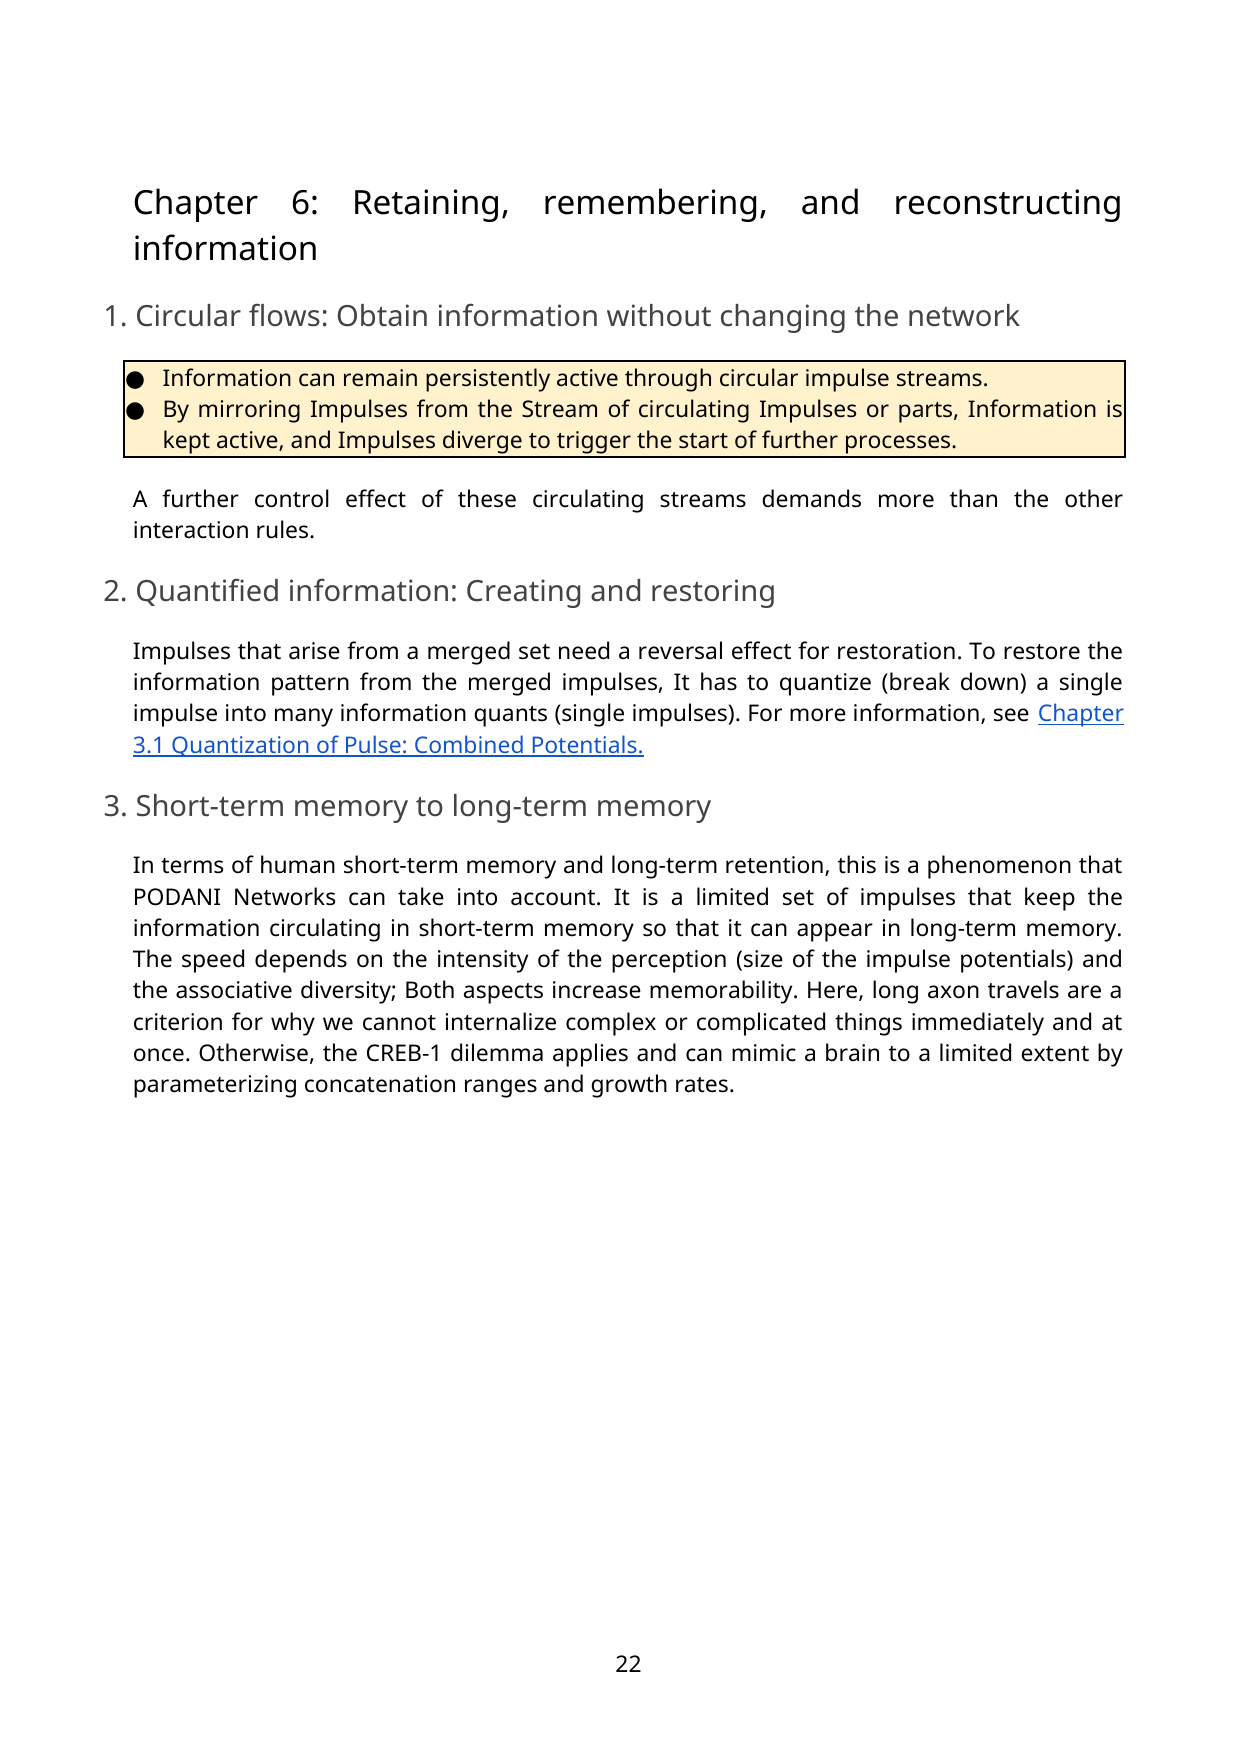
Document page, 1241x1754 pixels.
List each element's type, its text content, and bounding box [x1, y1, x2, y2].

subtitle 2. Quantified information: Creating and restoring [103, 570, 1124, 610]
list Information can remain persistently active through circular impulse streams. [125, 362, 1124, 391]
text A further control effect of these circulating streams demands more than the other interaction rules. [133, 483, 1124, 545]
text In terms of human short-term memory and long-term retention, this is a phenomenon that PODANI Networks can take into account. It is a limited set of impulses that keep the information circulating in short-term memory so that it can appear in long-term memory. The speed depends on the intensity of the perception (size of the impulse potentials) and the associative diversity; Both aspects increase memorability. Here, long axon travels are a criterion for why we cannot internalize complex or complicated things immediately and at once. Otherwise, the CREB-1 dilemma applies and can mimic a brain to a limited extent by parameterizing concatenation ranges and growth rates. [133, 849, 1124, 1099]
text Impulses that arise from a merged set need a reversal effect for restoration. To restore the information pattern from the merged impulses, It has to quantize (break down) a single impulse into many information quants (single impulses). For more information, see Chapter 3.1 Quantization of Pulse: Combined Potentials. [133, 635, 1124, 760]
subtitle 1. Circular flows: Obtain information without changing the network [103, 295, 1124, 335]
list By mirroring Impulses from the Stream of circulating Impulses or parts, Information is kept active, and Impulses diverge to trigger the start of further processes. [125, 391, 1124, 456]
subtitle Chapter 6: Retaining, remembering, and reconstructing information [133, 179, 1124, 270]
subtitle 3. Short-term memory to long-term memory [103, 785, 1124, 824]
